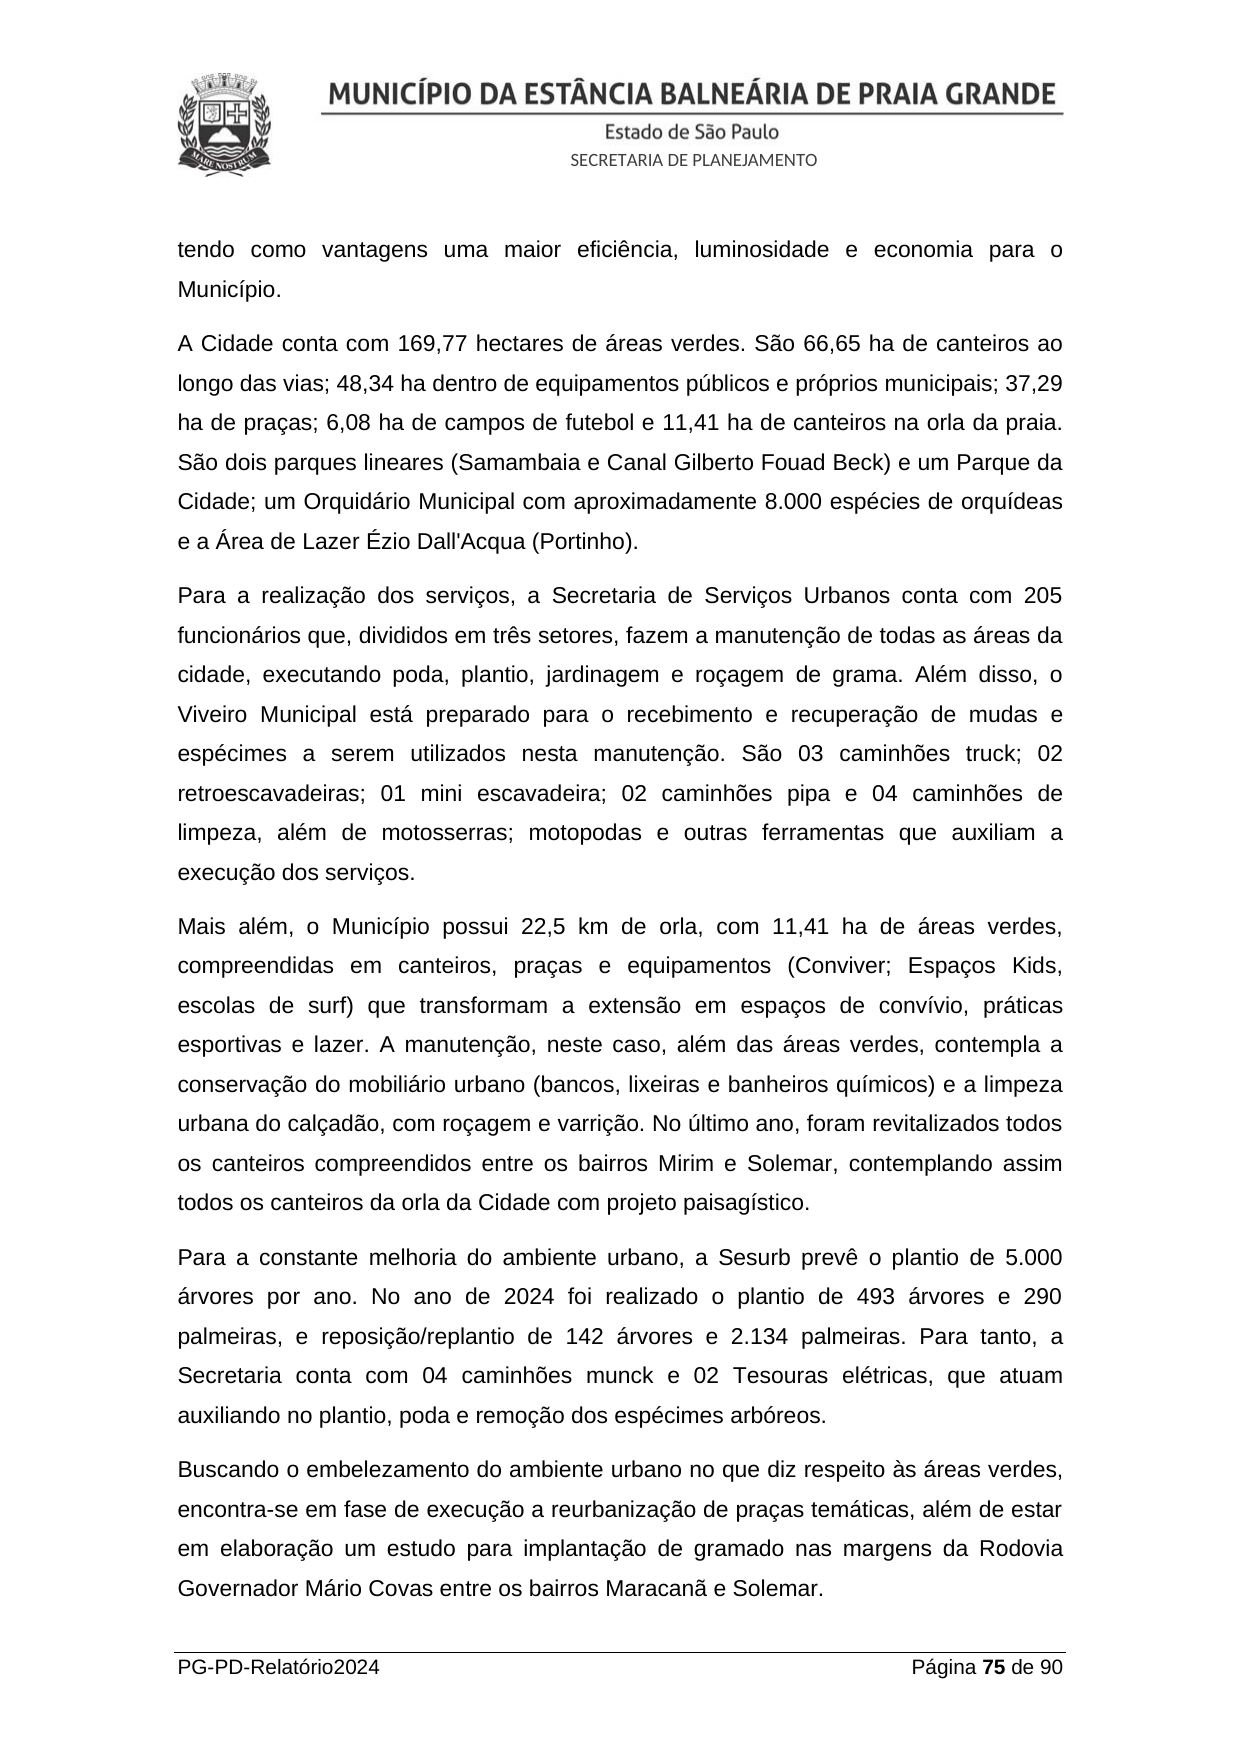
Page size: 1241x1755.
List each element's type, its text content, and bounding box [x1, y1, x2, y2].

text Para a constante melhoria do ambiente urbano, a Sesurb prevê o plantio de 5.000 árvores por ano. No ano de 2024 foi realizado o plantio de 493 árvores e 290 palmeiras, e reposição/replantio de 142 árvores e 2.134 palmeiras. Para tanto, a Secretaria conta com 04 caminhões munck e 02 Tesouras elétricas, que atuam auxiliando no plantio, poda e remoção dos espécimes arbóreos. [177, 1244, 1063, 1428]
text Mais além, o Município possui 22,5 km de orla, com 11,41 ha de áreas verdes, compreendidas em canteiros, praças e equipamentos (Conviver; Espaços Kids, escolas de surf) que transformam a extensão em espaços de convívio, práticas esportivas e lazer. A manutenção, neste caso, além das áreas verdes, contempla a conservação do mobiliário urbano (bancos, lixeiras e banheiros químicos) e a limpeza urbana do calçadão, com roçagem e varrição. No último ano, foram revitalizados todos os canteiros compreendidos entre os bairros Mirim e Solemar, contemplando assim todos os canteiros da orla da Cidade com projeto paisagístico. [177, 913, 1063, 1216]
text Para a realização dos serviços, a Secretaria de Serviços Urbanos conta com 205 funcionários que, divididos em três setores, fazem a manutenção de todas as áreas da cidade, executando poda, plantio, jardinagem e roçagem de grama. Além disso, o Viveiro Municipal está preparado para o recebimento e recuperação de mudas e espécimes a serem utilizados nesta manutenção. São 03 caminhões truck; 02 retroescavadeiras; 01 mini escavadeira; 02 caminhões pipa e 04 caminhões de limpeza, além de motosserras; motopodas e outras ferramentas que auxiliam a execução dos serviços. [177, 582, 1063, 885]
text Buscando o embelezamento do ambiente urbano no que diz respeito às áreas verdes, encontra-se em fase de execução a reurbanização de praças temáticas, além de estar em elaboração um estudo para implantação de gramado nas margens da Rodovia Governador Mário Covas entre os bairros Maracanã e Solemar. [177, 1456, 1063, 1601]
text tendo como vantagens uma maior eficiência, luminosidade e economia para o Município. [177, 236, 1063, 302]
text A Cidade conta com 169,77 hectares de áreas verdes. São 66,65 ha de canteiros ao longo das vias; 48,34 ha dentro de equipamentos públicos e próprios municipais; 37,29 ha de praças; 6,08 ha de campos de futebol e 11,41 ha de canteiros na orla da praia. São dois parques lineares (Samambaia e Canal Gilberto Fouad Beck) e um Parque da Cidade; um Orquidário Municipal com aproximadamente 8.000 espécies de orquídeas e a Área de Lazer Ézio Dall'Acqua (Portinho). [177, 330, 1063, 554]
